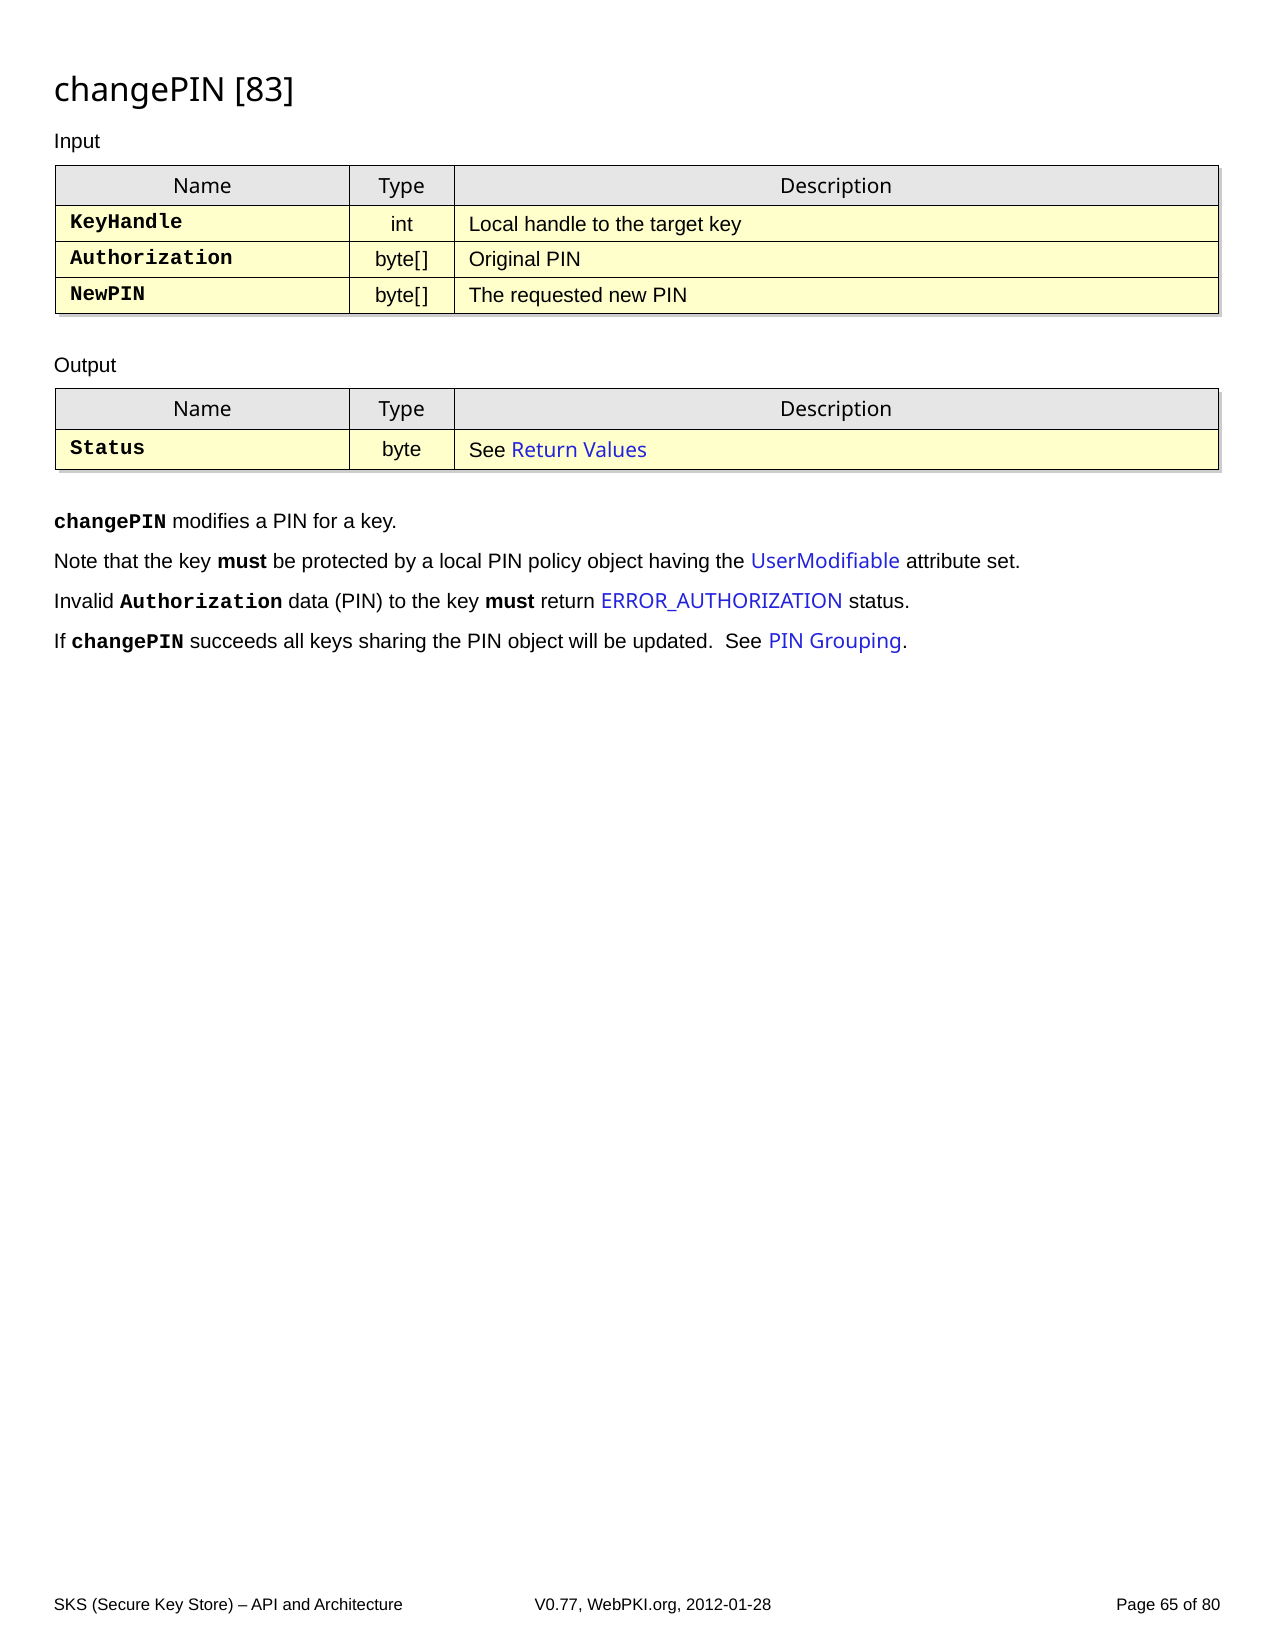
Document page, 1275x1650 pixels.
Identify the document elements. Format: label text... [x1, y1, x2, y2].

text Note that the key must be protected by a local PIN policy object having the UserModifiable attribute set. [54, 546, 1221, 574]
text Output [54, 352, 1221, 376]
text Input [54, 129, 1221, 153]
table_cell byte⁮[ ] [350, 278, 454, 313]
table_cell byte [350, 430, 454, 469]
table_header Type [350, 166, 454, 205]
text changePIN modifies a PIN for a key. [54, 508, 1221, 534]
subtitle changePIN [83] [54, 66, 1221, 111]
table_cell int [350, 206, 454, 241]
table_cell NewPIN [56, 278, 349, 313]
table_header Name [56, 389, 349, 429]
table_cell The requested new PIN [455, 278, 1218, 313]
text Invalid Authorization data (PIN) to the key must return ERROR_AUTHORIZATION status. [54, 586, 1221, 615]
table_cell Local handle to the target key [455, 206, 1218, 241]
table_cell Status [56, 430, 349, 469]
table_cell Original PIN [455, 242, 1218, 277]
table_header Name [56, 166, 349, 205]
table_cell KeyHandle [56, 206, 349, 241]
table_cell byte⁮[ ] [350, 242, 454, 277]
text If changePIN succeeds all keys sharing the PIN object will be updated. See PIN Grouping. [54, 627, 1221, 655]
table_cell See Return Values [455, 430, 1218, 469]
table_header Type [350, 389, 454, 429]
table_cell Authorization [56, 242, 349, 277]
table_header Description [455, 389, 1218, 429]
table_header Description [455, 166, 1218, 205]
